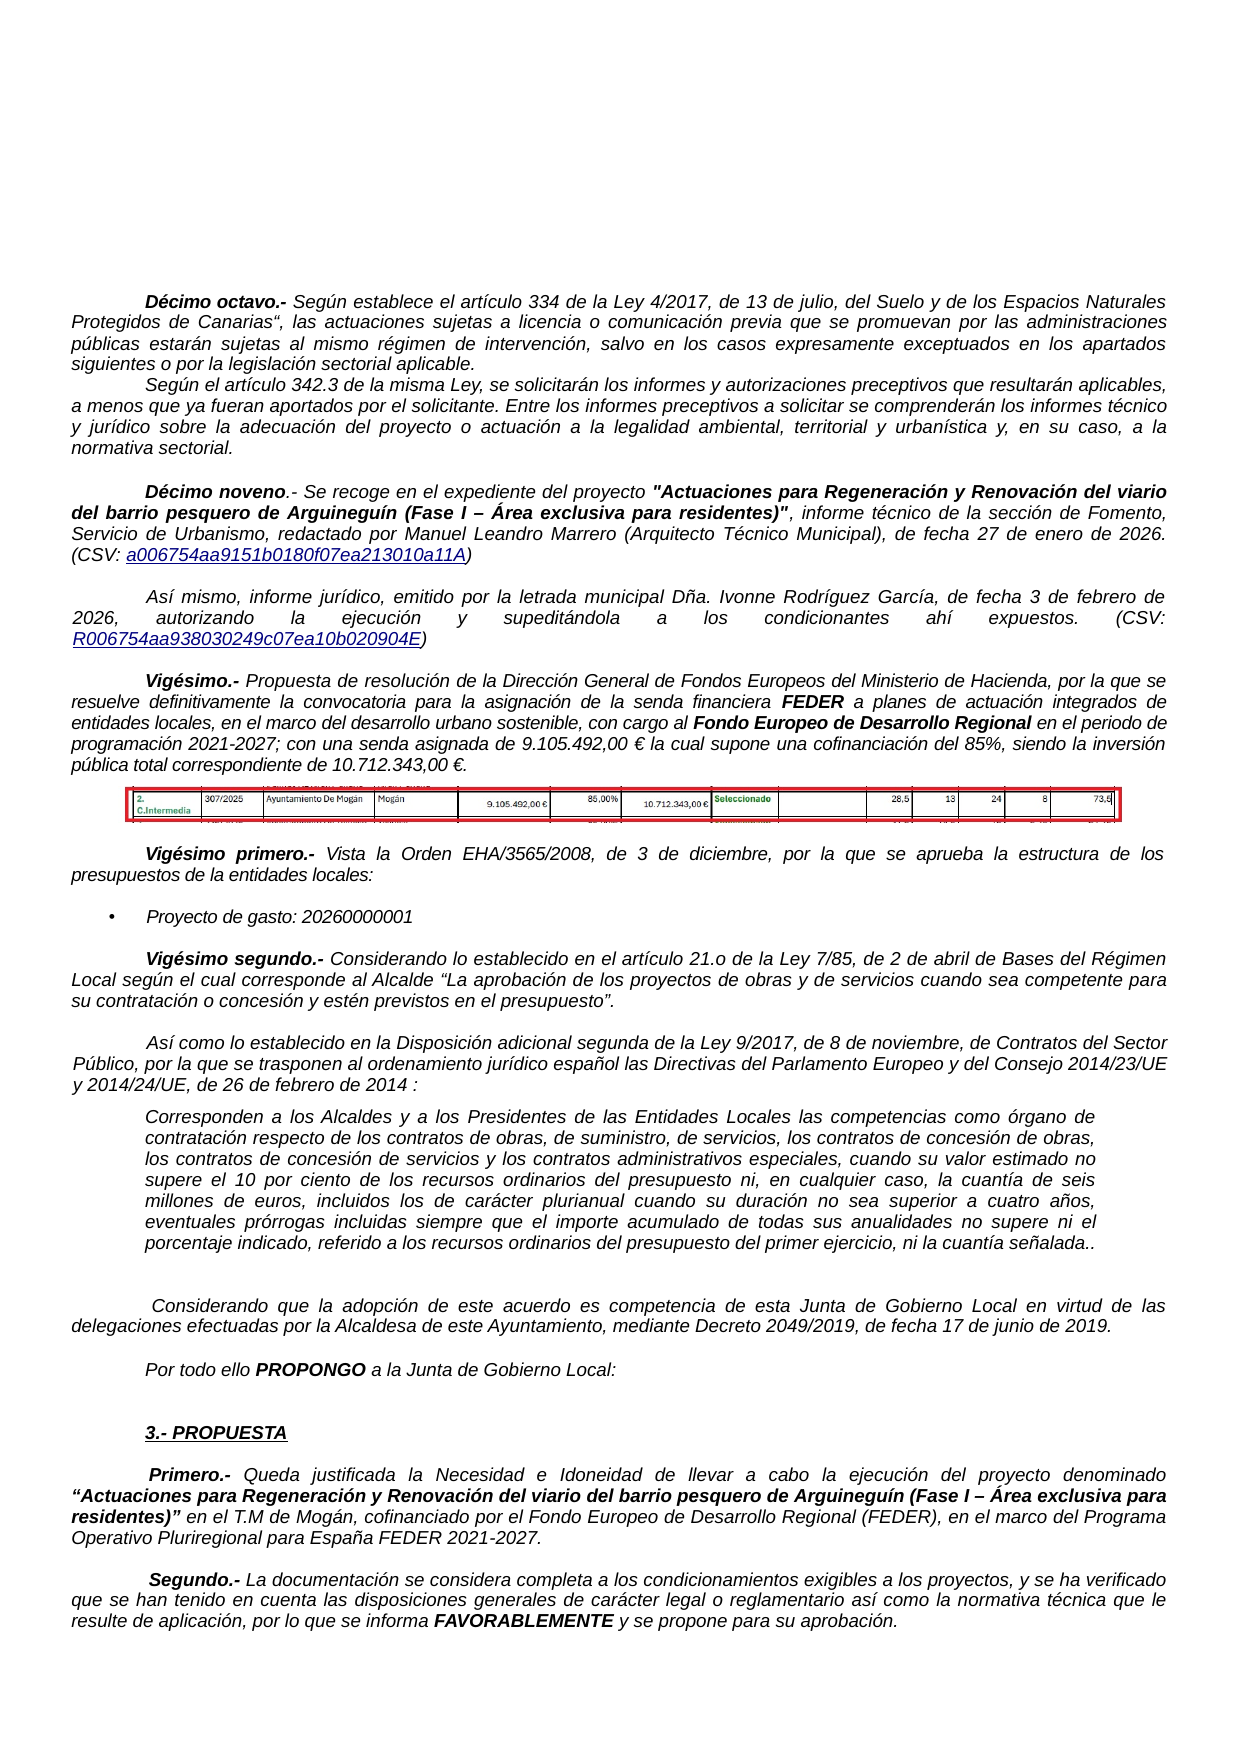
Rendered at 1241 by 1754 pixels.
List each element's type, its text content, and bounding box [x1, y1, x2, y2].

text Primero.- Queda justificada la Necesidad e Idoneidad de llevar a cabo la ejecución del proyecto denominado “Actuaciones para Regeneración y Renovación del viario del barrio pesquero de Arguineguín (Fase I – Área exclusiva para residentes)” en el T.M de Mogán, cofinanciado por el Fondo Europeo de Desarrollo Regional (FEDER), en el marco del Programa Operativo Pluriregional para España FEDER 2021-2027. [71, 1464, 1169, 1548]
text Décimo octavo.- Según establece el artículo 334 de la Ley 4/2017, de 13 de julio, del Suelo y de los Espacios Naturales Protegidos de Canarias“, las actuaciones sujetas a licencia o comunicación previa que se promuevan por las administraciones públicas estarán sujetas al mismo régimen de intervención, salvo en los casos expresamente exceptuados en los apartados siguientes o por la legislación sectorial aplicable. [71, 291, 1169, 375]
text 3.- PROPUESTA [71, 1422, 1169, 1443]
text Así mismo, informe jurídico, emitido por la letrada municipal Dña. Ivonne Rodríguez García, de fecha 3 de febrero de 2026, autorizando la ejecución y supeditándola a los condicionantes ahí expuestos. (CSV: R006754aa938030249c07ea10b020904E) [72, 586, 1168, 649]
text Vigésimo primero.- Vista la Orden EHA/3565/2008, de 3 de diciembre, por la que se aprueba la estructura de los presupuestos de la entidades locales: [71, 843, 1168, 885]
text Según el artículo 342.3 de la misma Ley, se solicitarán los informes y autorizaciones preceptivos que resultarán aplicables, a menos que ya fueran aportados por el solicitante. Entre los informes preceptivos a solicitar se comprenderán los informes técnico y jurídico sobre la adecuación del proyecto o actuación a la legalidad ambiental, territorial y urbanística y, en su caso, a la normativa sectorial. [71, 375, 1169, 458]
text Considerando que la adopción de este acuerdo es competencia de esta Junta de Gobierno Local en virtud de las delegaciones efectuadas por la Alcaldesa de este Ayuntamiento, mediante Decreto 2049/2019, de fecha 17 de junio de 2019. [71, 1295, 1169, 1337]
text Segundo.- La documentación se considera completa a los condicionamientos exigibles a los proyectos, y se ha verificado que se han tenido en cuenta las disposiciones generales de carácter legal o reglamentario así como la normativa técnica que le resulte de aplicación, por lo que se informa FAVORABLEMENTE y se propone para su aprobación. [71, 1569, 1169, 1632]
text Vigésimo.- Propuesta de resolución de la Dirección General de Fondos Europeos del Ministerio de Hacienda, por la que se resuelve definitivamente la convocatoria para la asignación de la senda financiera FEDER a planes de actuación integrados de entidades locales, en el marco del desarrollo urbano sostenible, con cargo al Fondo Europeo de Desarrollo Regional en el periodo de programación 2021-2027; con una senda asignada de 9.105.492,00 € la cual supone una cofinanciación del 85%, siendo la inversión pública total correspondiente de 10.712.343,00 €. [71, 670, 1169, 775]
text Vigésimo segundo.- Considerando lo establecido en el artículo 21.o de la Ley 7/85, de 2 de abril de Bases del Régimen Local según el cual corresponde al Alcalde “La aprobación de los proyectos de obras y de servicios cuando sea competente para su contratación o concesión y estén previstos en el presupuesto”. [71, 948, 1169, 1011]
text Así como lo establecido en la Disposición adicional segunda de la Ley 9/2017, de 8 de noviembre, de Contratos del Sector Público, por la que se trasponen al ordenamiento jurídico español las Directivas del Parlamento Europeo y del Consejo 2014/23/UE y 2014/24/UE, de 26 de febrero de 2014 : [73, 1032, 1169, 1095]
picture [118, 786, 1123, 823]
text Décimo noveno.- Se recoge en el expediente del proyecto "Actuaciones para Regeneración y Renovación del viario del barrio pesquero de Arguineguín (Fase I – Área exclusiva para residentes)", informe técnico de la sección de Fomento, Servicio de Urbanismo, redactado por Manuel Leandro Marrero (Arquitecto Técnico Municipal), de fecha 27 de enero de 2026. (CSV: a006754aa9151b0180f07ea213010a11A) [71, 482, 1169, 566]
text Corresponden a los Alcaldes y a los Presidentes de las Entidades Locales las competencias como órgano de contratación respecto de los contratos de obras, de suministro, de servicios, los contratos de concesión de obras, los contratos de concesión de servicios y los contratos administrativos especiales, cuando su valor estimado no supere el 10 por ciento de los recursos ordinarios del presupuesto ni, en cualquier caso, la cuantía de seis millones de euros, incluidos los de carácter plurianual cuando su duración no sea superior a cuatro años, eventuales prórrogas incluidas siempre que el importe acumulado de todas sus anualidades no supere ni el porcentaje indicado, referido a los recursos ordinarios del presupuesto del primer ejercicio, ni la cuantía señalada.. [145, 1107, 1098, 1253]
list Proyecto de gasto: 20260000001 [108, 906, 1169, 927]
text Por todo ello PROPONGO a la Junta de Gobierno Local: [71, 1359, 1169, 1381]
